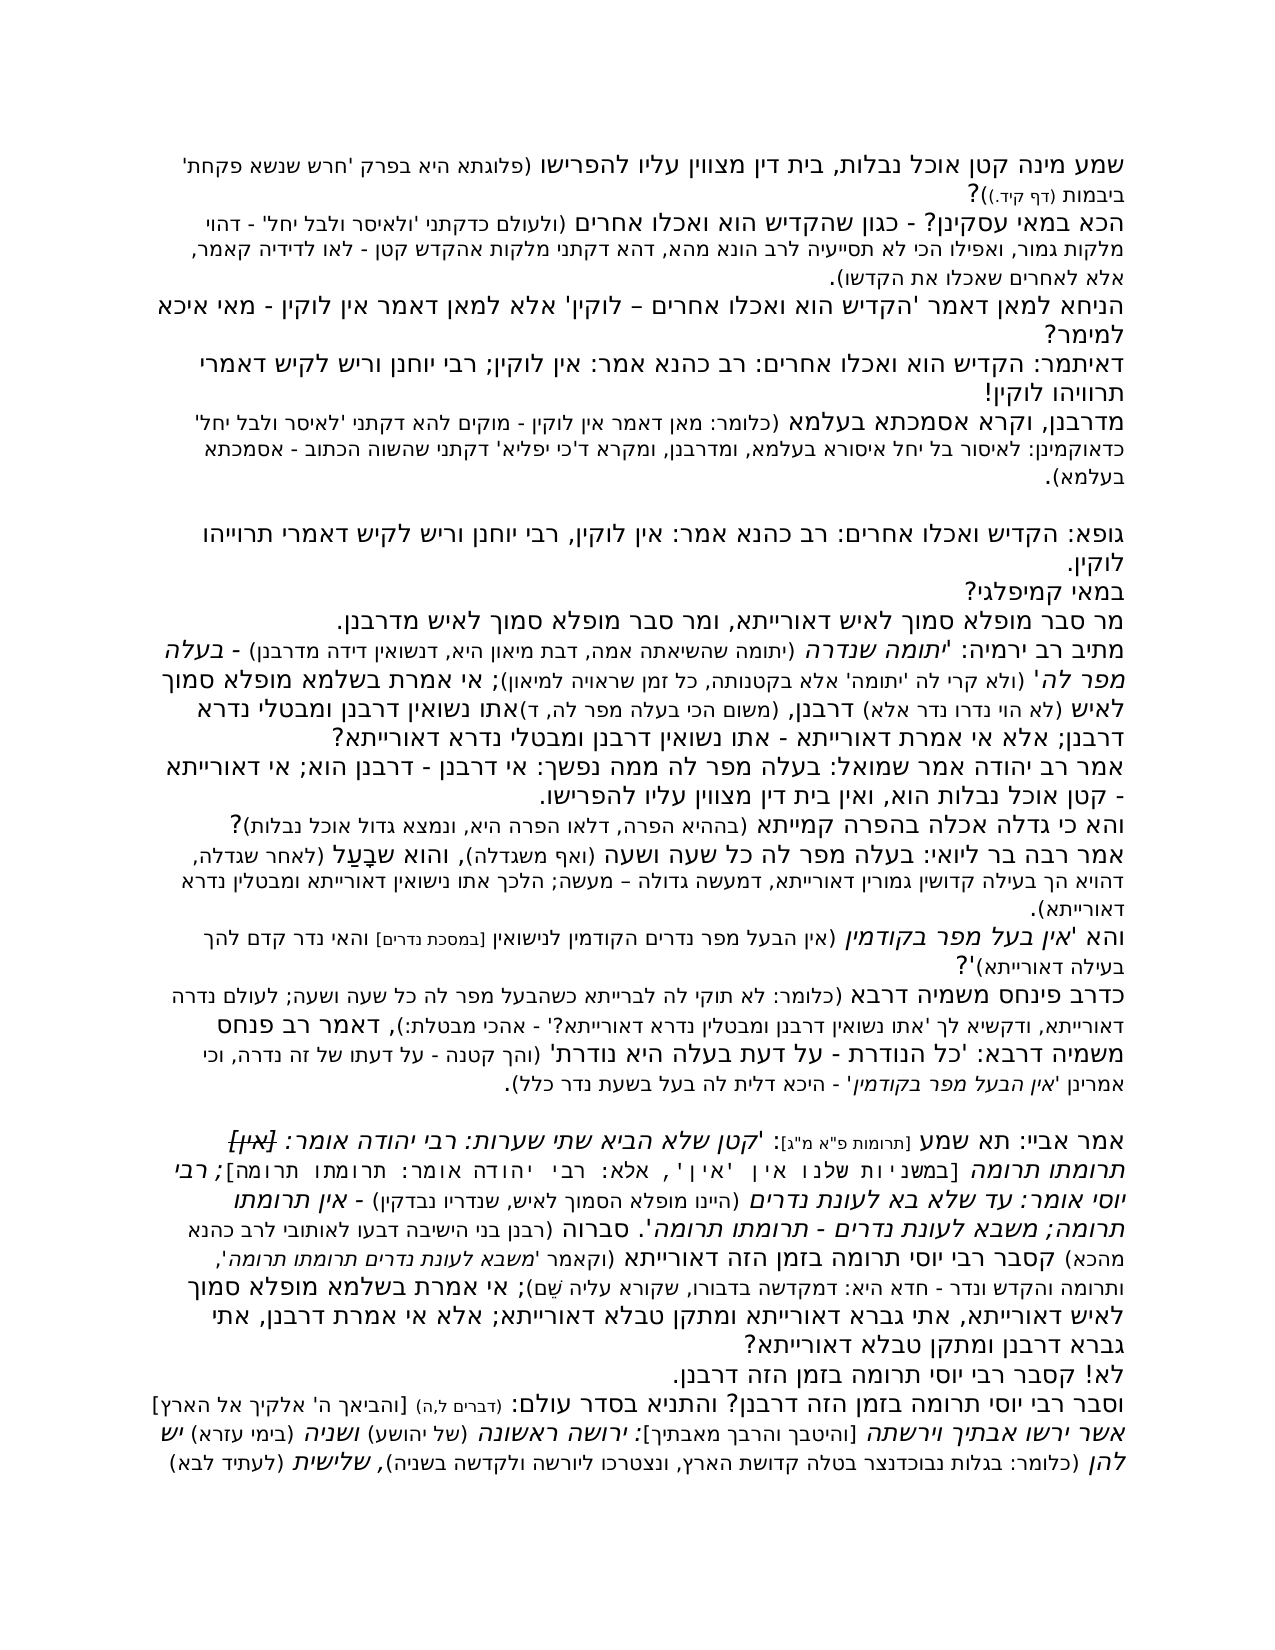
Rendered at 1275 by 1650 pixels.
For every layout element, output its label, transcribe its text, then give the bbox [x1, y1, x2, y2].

text אמר רב יהודה אמר שמואל: בעלה מפר לה ממה נפשך: אי דרבנן - דרבנן הוא; אי דאורייתא - קטן אוכל נבלות הוא, ואין בית דין מצווין עליו להפרישו. [150, 752, 1125, 811]
text מר סבר מופלא סמוך לאיש דאורייתא, ומר סבר מופלא סמוך לאיש מדרבנן. [150, 606, 1125, 636]
text והא 'אין בעל מפר בקודמין (אין הבעל מפר נדרים הקודמין לנישואין [במסכת נדרים] והאי נדר קדם להך בעילה דאורייתא)'? [150, 922, 1125, 981]
text מדרבנן, וקרא אסמכתא בעלמא (כלומר: מאן דאמר אין לוקין - מוקים להא דקתני 'לאיסר ולבל יחל' כדאוקמינן: לאיסור בל יחל איסורא בעלמא, ומדרבנן, ומקרא ד'כי יפליא' דקתני שהשוה הכתוב - אסמכתא בעלמא). [150, 408, 1125, 490]
text והא כי גדלה אכלה בהפרה קמייתא (בההיא הפרה, דלאו הפרה היא, ונמצא גדול אוכל נבלות)? [150, 811, 1125, 840]
text אמר רבה בר ליואי: בעלה מפר לה כל שעה ושעה (ואף משגדלה), והוא שבָעַל (לאחר שגדלה, דהויא הך בעילה קדושין גמורין דאורייתא, דמעשה גדולה – מעשה; הלכך אתו נישואין דאורייתא ומבטלין נדרא דאורייתא). [150, 840, 1125, 922]
text שמע מינה קטן אוכל נבלות, בית דין מצווין עליו להפרישו (פלוגתא היא בפרק 'חרש שנשא פקחת' ביבמות (דף קיד.))? [150, 150, 1125, 208]
text כדרב פינחס משמיה דרבא (כלומר: לא תוקי לה לברייתא כשהבעל מפר לה כל שעה ושעה; לעולם נדרה דאורייתא, ודקשיא לך 'אתו נשואין דרבנן ומבטלין נדרא דאורייתא?' - אהכי מבטלת:), דאמר רב פנחס משמיה דרבא: 'כל הנודרת - על דעת בעלה היא נודרת' (והך קטנה - על דעתו של זה נדרה, וכי אמרינן 'אין הבעל מפר בקודמין' - היכא דלית לה בעל בשעת נדר כלל). [150, 981, 1125, 1097]
text גופא: הקדיש ואכלו אחרים: רב כהנא אמר: אין לוקין, רבי יוחנן וריש לקיש דאמרי תרוייהו לוקין. [150, 519, 1125, 577]
text אמר אביי: תא שמע [תרומות פ"א מ"ג]: 'קטן שלא הביא שתי שערות: רבי יהודה אומר: [אין] תרומתו תרומה [במשניות שלנו אין 'אין', אלא: רבי יהודה אומר: תרומתו תרומה]; רבי יוסי אומר: עד שלא בא לעונת נדרים (היינו מופלא הסמוך לאיש, שנדריו נבדקין) - אין תרומתו תרומה; משבא לעונת נדרים - תרומתו תרומה'. סברוה (רבנן בני הישיבה דבעו לאותובי לרב כהנא מהכא) קסבר רבי יוסי תרומה בזמן הזה דאורייתא (וקאמר 'משבא לעונת נדרים תרומתו תרומה', ותרומה והקדש ונדר - חדא היא: דמקדשה בדבורו, שקורא עליה שֵׁם); אי אמרת בשלמא מופלא סמוך לאיש דאורייתא, אתי גברא דאורייתא ומתקן טבלא דאורייתא; אלא אי אמרת דרבנן, אתי גברא דרבנן ומתקן טבלא דאורייתא? [150, 1126, 1125, 1360]
text מתיב רב ירמיה: 'יתומה שנדרה (יתומה שהשיאתה אמה, דבת מיאון היא, דנשואין דידה מדרבנן) - בעלה מפר לה' (ולא קרי לה 'יתומה' אלא בקטנותה, כל זמן שראויה למיאון); אי אמרת בשלמא מופלא סמוך לאיש (לא הוי נדרו נדר אלא) דרבנן, (משום הכי בעלה מפר לה, ד)אתו נשואין דרבנן ומבטלי נדרא דרבנן; אלא אי אמרת דאורייתא - אתו נשואין דרבנן ומבטלי נדרא דאורייתא? [150, 636, 1125, 752]
text דאיתמר: הקדיש הוא ואכלו אחרים: רב כהנא אמר: אין לוקין; רבי יוחנן וריש לקיש דאמרי תרוויהו לוקין! [150, 349, 1125, 408]
text הניחא למאן דאמר 'הקדיש הוא ואכלו אחרים – לוקין' אלא למאן דאמר אין לוקין - מאי איכא למימר? [150, 291, 1125, 349]
text לא! קסבר רבי יוסי תרומה בזמן הזה דרבנן. [150, 1360, 1125, 1389]
text וסבר רבי יוסי תרומה בזמן הזה דרבנן? והתניא בסדר עולם: (דברים ל,ה) [והביאך ה' אלקיך אל הארץ] אשר ירשו אבתיך וירשתה [והיטבך והרבך מאבתיך]: ירושה ראשונה (של יהושע) ושניה (בימי עזרא) יש להן (כלומר: בגלות נבוכדנצר בטלה קדושת הארץ, ונצטרכו ליורשה ולקדשה בשניה), שלישית (לעתיד לבא) [150, 1389, 1125, 1476]
text הכא במאי עסקינן? - כגון שהקדיש הוא ואכלו אחרים (ולעולם כדקתני 'ולאיסר ולבל יחל' - דהוי מלקות גמור, ואפילו הכי לא תסייעיה לרב הונא מהא, דהא דקתני מלקות אהקדש קטן - לאו לדידיה קאמר, אלא לאחרים שאכלו את הקדשו). [150, 208, 1125, 291]
text במאי קמיפלגי? [150, 577, 1125, 606]
